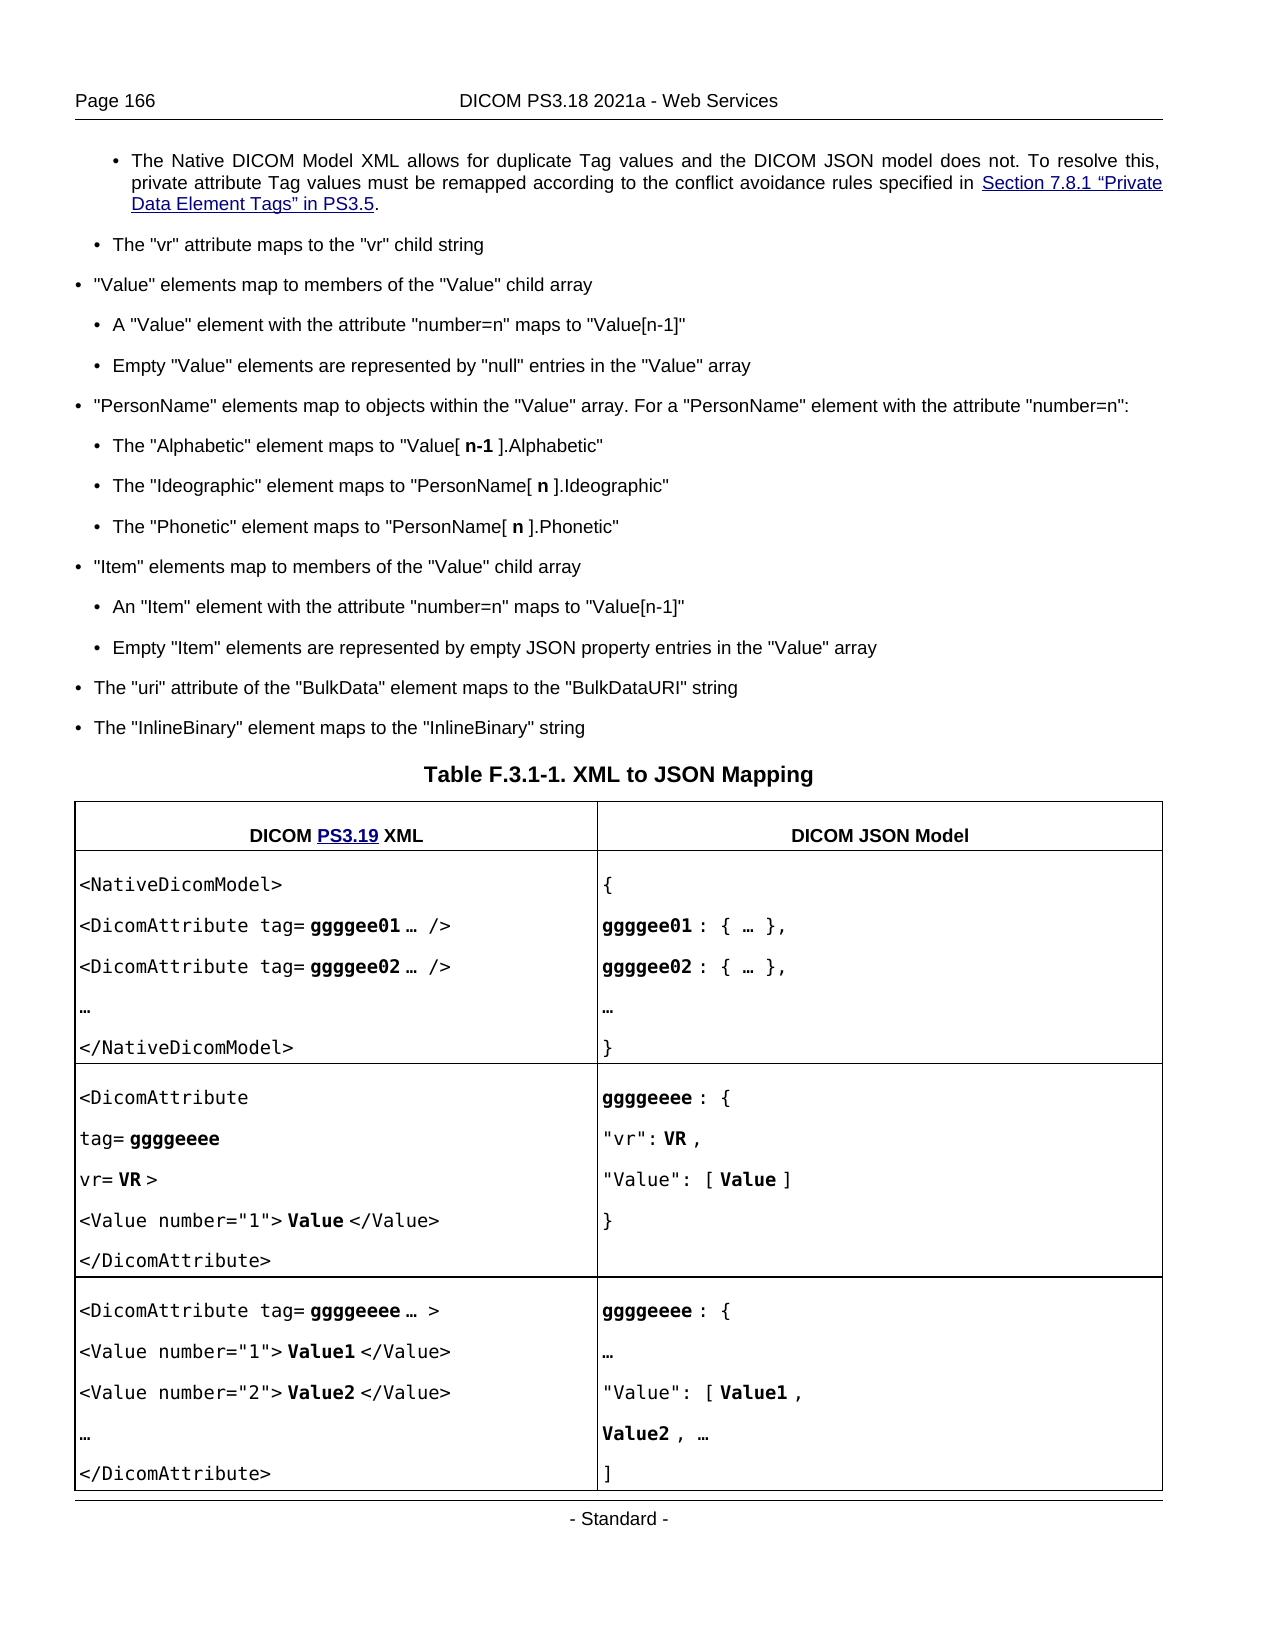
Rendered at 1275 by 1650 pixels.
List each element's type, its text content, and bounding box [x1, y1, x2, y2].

text • "Value" elements map to members of the "Value" child array [75, 274, 1162, 295]
text Table F.3.1-1. XML to JSON Mapping [75, 761, 1162, 787]
table_header DICOM PS3.19 XML [76, 802, 597, 850]
text • The "vr" attribute maps to the "vr" child string [94, 233, 1162, 255]
text • Empty "Value" elements are represented by "null" entries in the "Value" array [94, 354, 1162, 376]
text • The "uri" attribute of the "BulkData" element maps to the "BulkDataURI" string [75, 677, 1162, 698]
text • The "Alphabetic" element maps to "Value[ n-1 ].Alphabetic" [94, 435, 1162, 457]
text • The "Phonetic" element maps to "PersonName[ n ].Phonetic" [94, 516, 1162, 537]
table_cell ggggeeee : { … "Value": [ Value1 , Value2 , … ] [598, 1278, 1162, 1489]
table_cell <NativeDicomModel> <DicomAttribute tag= ggggee01 … /> <DicomAttribute tag= ggggee02 … /> … </NativeDicomModel> [76, 851, 597, 1063]
table_cell <DicomAttribute tag= ggggeeee … > <Value number="1"> Value1 </Value> <Value number="2"> Value2 </Value> … </DicomAttribute> [76, 1278, 597, 1489]
text • An "Item" element with the attribute "number=n" maps to "Value[n-1]" [94, 596, 1162, 618]
table_cell <DicomAttribute tag= ggggeeee vr= VR > <Value number="1"> Value </Value> </DicomAttribute> [76, 1064, 597, 1276]
text • "PersonName" elements map to objects within the "Value" array. For a "PersonName" element with the attribute "number=n": [75, 395, 1162, 416]
text • The Native DICOM Model XML allows for duplicate Tag values and the DICOM JSON model does not. To resolve this, private attribute Tag values must be remapped according to the conflict avoidance rules specified in Section 7.8.1 “Private Data Element Tags” in PS3.5. [112, 150, 1162, 215]
table_cell ggggeeee : { "vr": VR , "Value": [ Value ] } [598, 1064, 1162, 1276]
text • "Item" elements map to members of the "Value" child array [75, 556, 1162, 577]
table_cell { ggggee01 : { … }, ggggee02 : { … }, … } [598, 851, 1162, 1063]
text • The "Ideographic" element maps to "PersonName[ n ].Ideographic" [94, 475, 1162, 497]
text • A "Value" element with the attribute "number=n" maps to "Value[n-1]" [94, 314, 1162, 336]
table_header DICOM JSON Model [598, 802, 1162, 850]
text • The "InlineBinary" element maps to the "InlineBinary" string [75, 717, 1162, 739]
text • Empty "Item" elements are represented by empty JSON property entries in the "Value" array [94, 637, 1162, 658]
